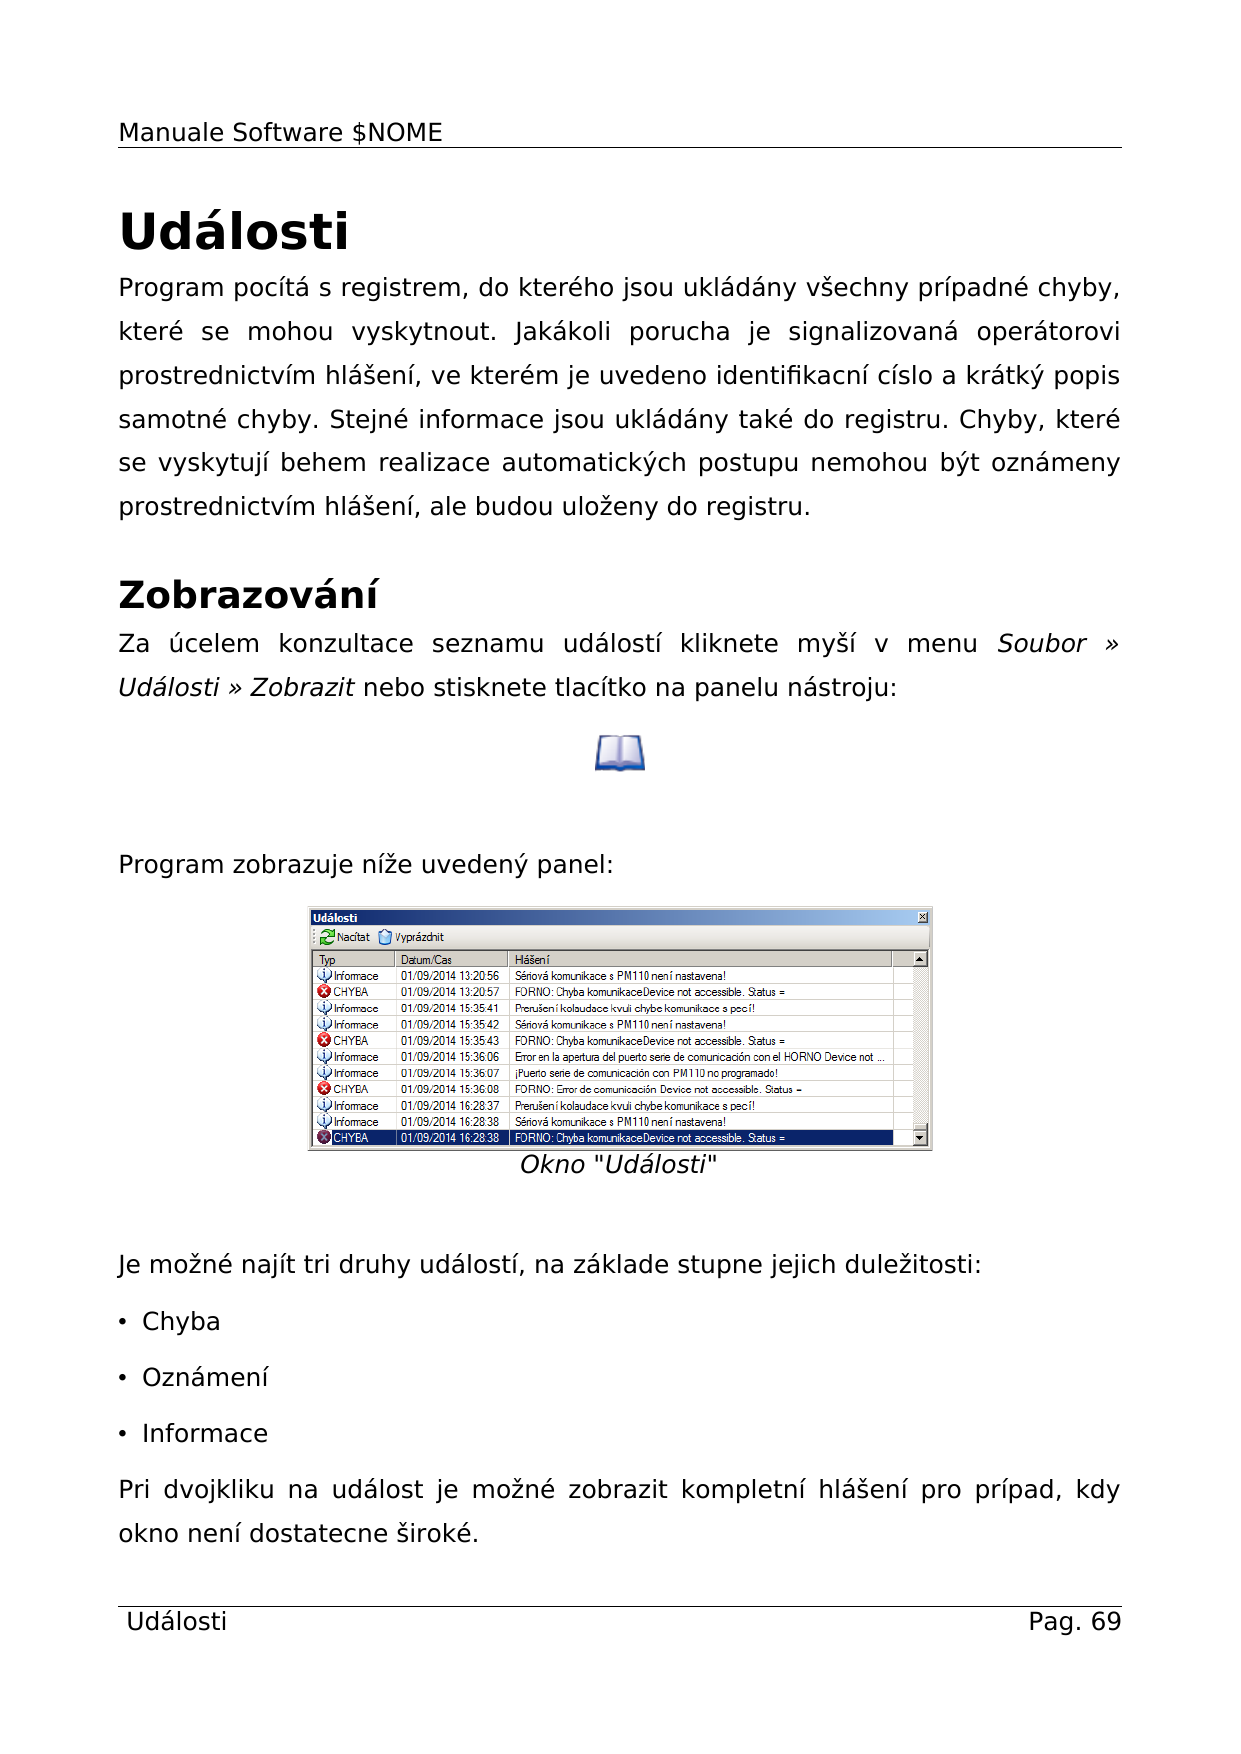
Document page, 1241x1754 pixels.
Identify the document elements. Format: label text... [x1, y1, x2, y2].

text Je možné najít tri druhy událostí, na základe stupne jejich duležitosti: [118, 1251, 1122, 1280]
subtitle Události [118, 203, 1122, 261]
picture [595, 729, 645, 780]
text Program pocítá s registrem, do kterého jsou ukládány všechny prípadné chyby, které se mohou vyskytnout. Jakákoli porucha je signalizovaná operátorovi prostrednictvím hlášení, ve kterém je uvedeno identifikacní císlo a krátký popis samotné chyby. Stejné informace jsou ukládány také do registru. Chyby, které se vyskytují behem realizace automatických postupu nemohou být oznámeny prostrednictvím hlášení, ale budou uloženy do registru. [118, 273, 1122, 521]
text Program zobrazuje níže uvedený panel: [118, 851, 1122, 880]
picture [307, 906, 933, 1151]
text Za úcelem konzultace seznamu událostí kliknete myší v menu Soubor » Události » Zobrazit nebo stisknete tlacítko na panelu nástroju: [118, 630, 1122, 703]
subtitle Zobrazování [118, 573, 1122, 617]
text Pri dvojkliku na událost je možné zobrazit kompletní hlášení pro prípad, kdy okno není dostatecne široké. [118, 1476, 1122, 1548]
list Oznámení [118, 1363, 1122, 1392]
list Chyba [118, 1307, 1122, 1336]
list Informace [118, 1419, 1122, 1448]
text Okno "Události" [308, 1151, 933, 1180]
